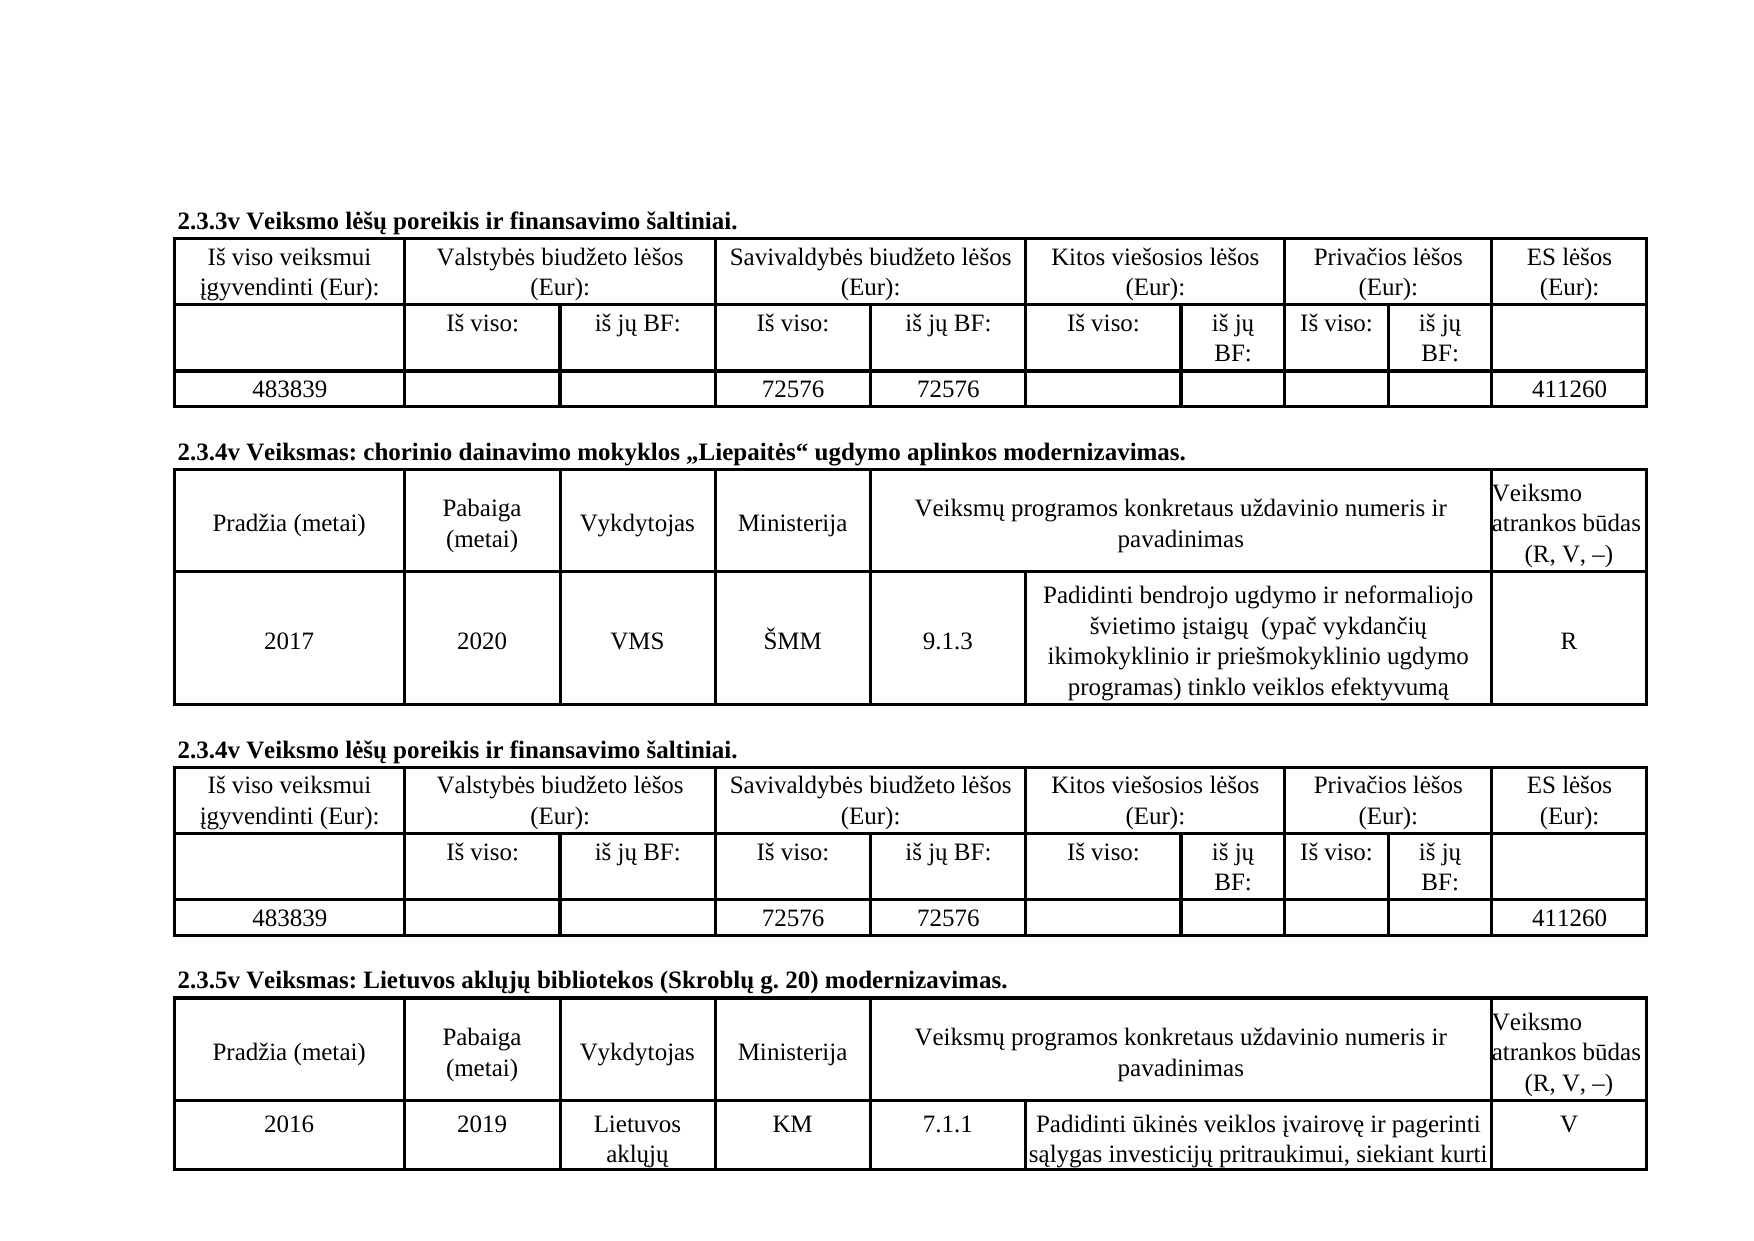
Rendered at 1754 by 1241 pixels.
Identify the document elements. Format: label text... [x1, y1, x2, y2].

table_cell [1183, 901, 1283, 933]
table_cell Iš viso: [406, 835, 558, 898]
table_cell [406, 901, 558, 933]
table_cell iš jų BF: [562, 835, 714, 898]
table_cell iš jų BF: [872, 835, 1024, 898]
table_cell [176, 306, 403, 369]
table_cell iš jų BF: [1390, 835, 1490, 898]
table_cell [1183, 373, 1283, 405]
table_cell iš jų BF: [872, 306, 1024, 369]
table_cell 9.1.3 [872, 573, 1024, 703]
table_cell 411260 [1493, 373, 1645, 405]
table_header Valstybės biudžeto lėšos (Eur): [406, 240, 714, 303]
table_cell VMS [562, 573, 714, 703]
table_header Vykdytojas [562, 471, 714, 570]
table_header Pradžia (metai) [176, 1000, 403, 1099]
table_header Pabaiga (metai) [406, 1000, 559, 1099]
table_header ES lėšos (Eur): [1493, 240, 1645, 303]
table_header Savivaldybės biudžeto lėšos (Eur): [717, 769, 1024, 832]
text 2.3.4v Veiksmo lėšų poreikis ir finansavimo šaltiniai. [177, 735, 1695, 763]
table_cell 411260 [1493, 901, 1645, 933]
table_cell [1390, 373, 1490, 405]
table_cell 2017 [176, 573, 403, 703]
table_cell [1286, 901, 1387, 933]
table_cell [562, 901, 714, 933]
table_header Veiksmų programos konkretaus uždavinio numeris ir pavadinimas [872, 471, 1490, 570]
table_cell iš jų BF: [1183, 306, 1283, 369]
table_header ES lėšos (Eur): [1493, 769, 1645, 832]
table_cell 72576 [717, 901, 869, 933]
table_header Savivaldybės biudžeto lėšos (Eur): [717, 240, 1024, 303]
table_cell Padidinti bendrojo ugdymo ir neformaliojo švietimo įstaigų (ypač vykdančių ikimokyklinio ir priešmokyklinio ugdymo programas) tinklo veiklos efektyvumą [1027, 573, 1490, 703]
table_cell 2016 [176, 1102, 403, 1168]
table_header Iš viso veiksmui įgyvendinti (Eur): [176, 240, 403, 303]
table_cell 7.1.1 [872, 1102, 1024, 1168]
table_cell Padidinti ūkinės veiklos įvairovę ir pagerinti sąlygas investicijų pritraukimui, siekiant kurti [1027, 1102, 1490, 1168]
table_header Kitos viešosios lėšos (Eur): [1027, 240, 1283, 303]
table_cell iš jų BF: [1183, 835, 1283, 898]
table_cell Lietuvos aklųjų [562, 1102, 714, 1168]
table_cell Iš viso: [1027, 306, 1179, 369]
table_cell [1286, 373, 1387, 405]
table_cell [1027, 901, 1179, 933]
text 2.3.5v Veiksmas: Lietuvos aklųjų bibliotekos (Skroblų g. 20) modernizavimas. [177, 965, 1695, 994]
table_cell 72576 [717, 373, 869, 405]
table_cell Iš viso: [717, 306, 869, 369]
table_cell 72576 [872, 373, 1024, 405]
table_cell [1493, 306, 1645, 369]
table_cell KM [717, 1102, 869, 1168]
table_header Privačios lėšos (Eur): [1286, 769, 1490, 832]
table_header Veiksmo atrankos būdas (R, V, –) [1493, 1000, 1645, 1099]
text 2.3.4v Veiksmas: chorinio dainavimo mokyklos „Liepaitės“ ugdymo aplinkos modernizavimas. [177, 437, 1695, 465]
table_cell 2020 [406, 573, 559, 703]
table_cell 72576 [872, 901, 1024, 933]
table_cell ŠMM [717, 573, 869, 703]
table_cell 2019 [406, 1102, 559, 1168]
table_cell [1027, 373, 1179, 405]
table_cell 483839 [176, 901, 403, 933]
table_header Kitos viešosios lėšos (Eur): [1027, 769, 1283, 832]
table_header Ministerija [717, 471, 869, 570]
table_cell V [1493, 1102, 1645, 1168]
table_cell Iš viso: [1027, 835, 1179, 898]
table_cell iš jų BF: [1390, 306, 1490, 369]
table_header Ministerija [717, 1000, 869, 1099]
table_cell Iš viso: [717, 835, 869, 898]
table_header Veiksmo atrankos būdas (R, V, –) [1493, 471, 1645, 570]
table_cell [176, 835, 403, 898]
table_cell R [1493, 573, 1645, 703]
text 2.3.3v Veiksmo lėšų poreikis ir finansavimo šaltiniai. [177, 206, 1695, 235]
table_cell Iš viso: [1286, 306, 1387, 369]
table_header Privačios lėšos (Eur): [1286, 240, 1490, 303]
table_header Pradžia (metai) [176, 471, 403, 570]
table_cell Iš viso: [1286, 835, 1387, 898]
table_cell [1390, 901, 1490, 933]
table_cell iš jų BF: [562, 306, 714, 369]
table_cell [562, 373, 714, 405]
table_cell [1493, 835, 1645, 898]
table_header Pabaiga (metai) [406, 471, 559, 570]
table_header Iš viso veiksmui įgyvendinti (Eur): [176, 769, 403, 832]
table_cell Iš viso: [406, 306, 558, 369]
table_header Veiksmų programos konkretaus uždavinio numeris ir pavadinimas [872, 1000, 1490, 1099]
table_cell [406, 373, 558, 405]
table_header Valstybės biudžeto lėšos (Eur): [406, 769, 714, 832]
table_cell 483839 [176, 373, 403, 405]
table_header Vykdytojas [562, 1000, 714, 1099]
